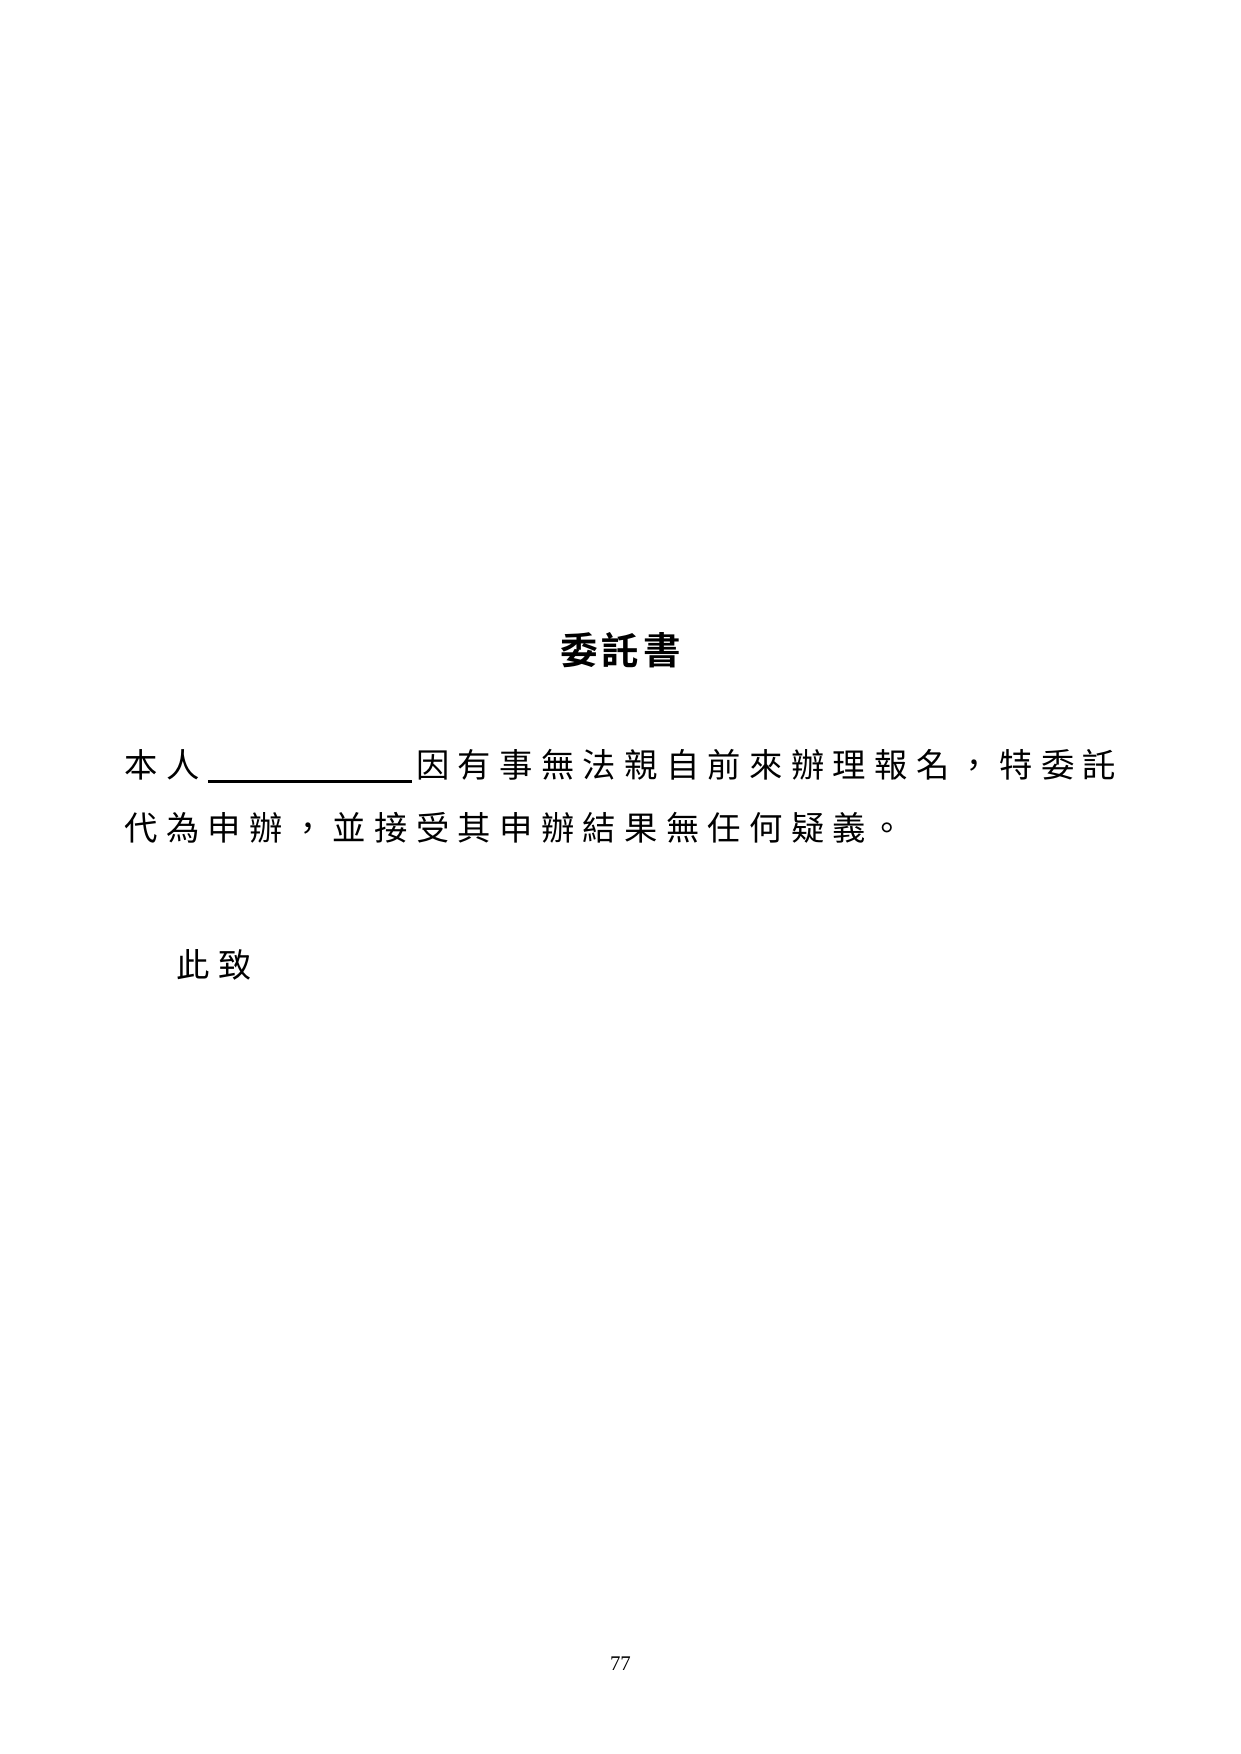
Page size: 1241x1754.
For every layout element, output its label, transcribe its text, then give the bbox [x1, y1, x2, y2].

text 本人 因有事無法親自前來辦理報名，特委託 代為申辦，並接受其申辦結果無任何疑義。 [120, 721, 1120, 846]
text 委託書 [120, 606, 1120, 669]
text 此致 [170, 921, 1120, 984]
